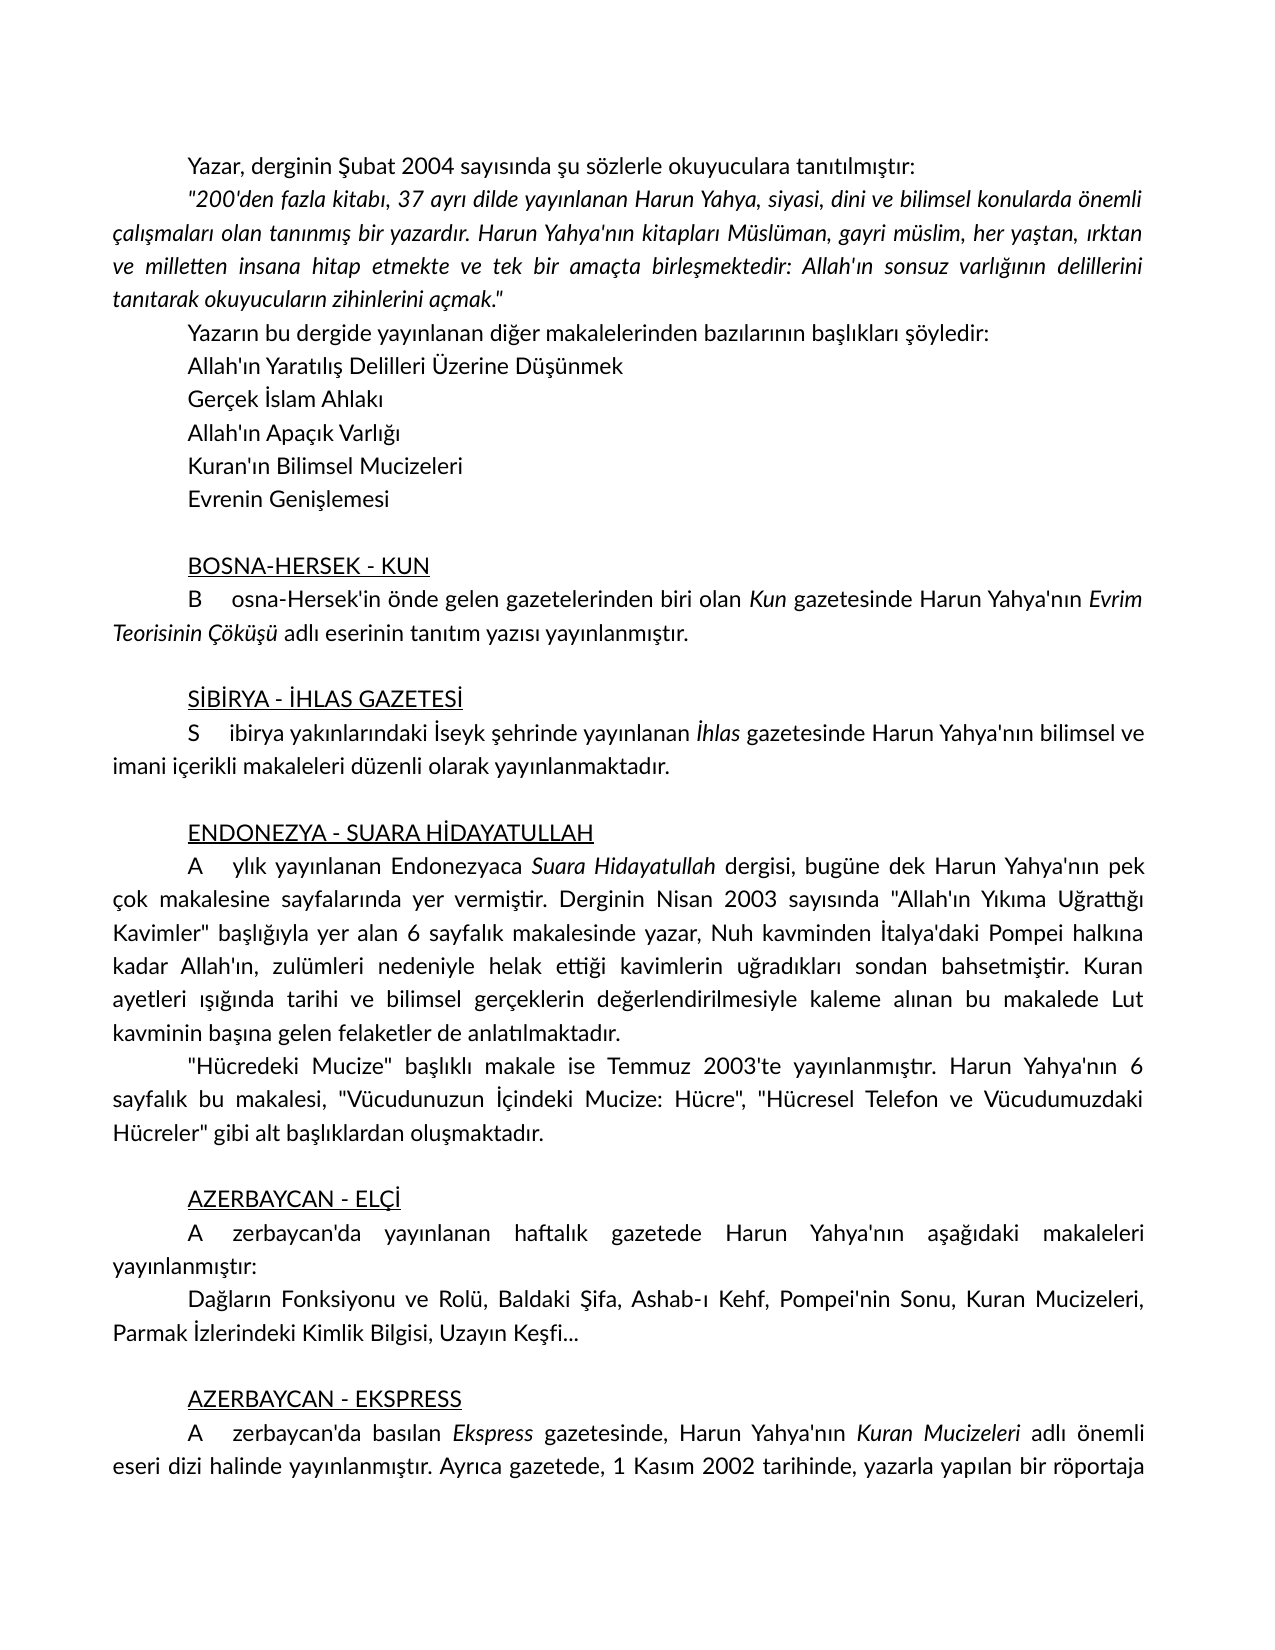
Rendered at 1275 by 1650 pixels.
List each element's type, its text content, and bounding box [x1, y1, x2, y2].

text Gerçek İslam Ahlakı [112, 381, 1145, 414]
text Azerbaycan'da yayınlanan haftalık gazetede Harun Yahya'nın aşağıdaki makaleleri yayınlanmıştır: [112, 1214, 1145, 1281]
text Aylık yayınlanan Endonezyaca Suara Hidayatullah dergisi, bugüne dek Harun Yahya'nın pek çok makalesine sayfalarında yer vermiştir. Derginin Nisan 2003 sayısında "Allah'ın Yıkıma Uğrattığı Kavimler" başlığıyla yer alan 6 sayfalık makalesinde yazar, Nuh kavminden İtalya'daki Pompei halkına kadar Allah'ın, zulümleri nedeniyle helak ettiği kavimlerin uğradıkları sondan bahsetmiştir. Kuran ayetleri ışığında tarihi ve bilimsel gerçeklerin değerlendirilmesiyle kaleme alınan bu makalede Lut kavminin başına gelen felaketler de anlatılmaktadır. [112, 848, 1145, 1048]
text azerbaycan - EKSPRESS [112, 1381, 1145, 1414]
text SİBİRYA - İHLAS GAZETESİ [112, 681, 1145, 714]
text Allah'ın Yaratılış Delilleri Üzerine Düşünmek [112, 348, 1145, 381]
text Allah'ın Apaçık Varlığı [112, 414, 1145, 448]
text Kuran'ın Bilimsel Mucizeleri [112, 448, 1145, 481]
text "Hücredeki Mucize" başlıklı makale ise Temmuz 2003'te yayınlanmıştır. Harun Yahya'nın 6 sayfalık bu makalesi, "Vücudunuzun İçindeki Mucize: Hücre", "Hücresel Telefon ve Vücudumuzdaki Hücreler" gibi alt başlıklardan oluşmaktadır. [112, 1048, 1145, 1148]
text "200'den fazla kitabı, 37 ayrı dilde yayınlanan Harun Yahya, siyasi, dini ve bilimsel konularda önemli çalışmaları olan tanınmış bir yazardır. Harun Yahya'nın kitapları Müslüman, gayri müslim, her yaştan, ırktan ve milletten insana hitap etmekte ve tek bir amaçta birleşmektedir: Allah'ın sonsuz varlığının delillerini tanıtarak okuyucuların zihinlerini açmak." [112, 181, 1145, 314]
text Dağların Fonksiyonu ve Rolü, Baldaki Şifa, Ashab-ı Kehf, Pompei'nin Sonu, Kuran Mucizeleri, Parmak İzlerindeki Kimlik Bilgisi, Uzayın Keşfi... [112, 1281, 1145, 1348]
text Yazar, derginin Şubat 2004 sayısında şu sözlerle okuyuculara tanıtılmıştır: [112, 148, 1145, 181]
text Bosna-Hersek'in önde gelen gazetelerinden biri olan Kun gazetesinde Harun Yahya'nın Evrim Teorisinin Çöküşü adlı eserinin tanıtım yazısı yayınlanmıştır. [112, 581, 1145, 648]
text BOSNA-HERSEK - KUN [112, 548, 1145, 581]
text Evrenin Genişlemesi [112, 481, 1145, 514]
text Sibirya yakınlarındaki İseyk şehrinde yayınlanan İhlas gazetesinde Harun Yahya'nın bilimsel ve imani içerikli makaleleri düzenli olarak yayınlanmaktadır. [112, 714, 1145, 781]
text Yazarın bu dergide yayınlanan diğer makalelerinden bazılarının başlıkları şöyledir: [112, 314, 1145, 348]
text Azerbaycan'da basılan Ekspress gazetesinde, Harun Yahya'nın Kuran Mucizeleri adlı önemli eseri dizi halinde yayınlanmıştır. Ayrıca gazetede, 1 Kasım 2002 tarihinde, yazarla yapılan bir röportaja [112, 1414, 1145, 1481]
text ENDONEZYA - Suara Hidayatullah [112, 814, 1145, 848]
text AZERBAYCAN - ELÇİ [112, 1181, 1145, 1214]
